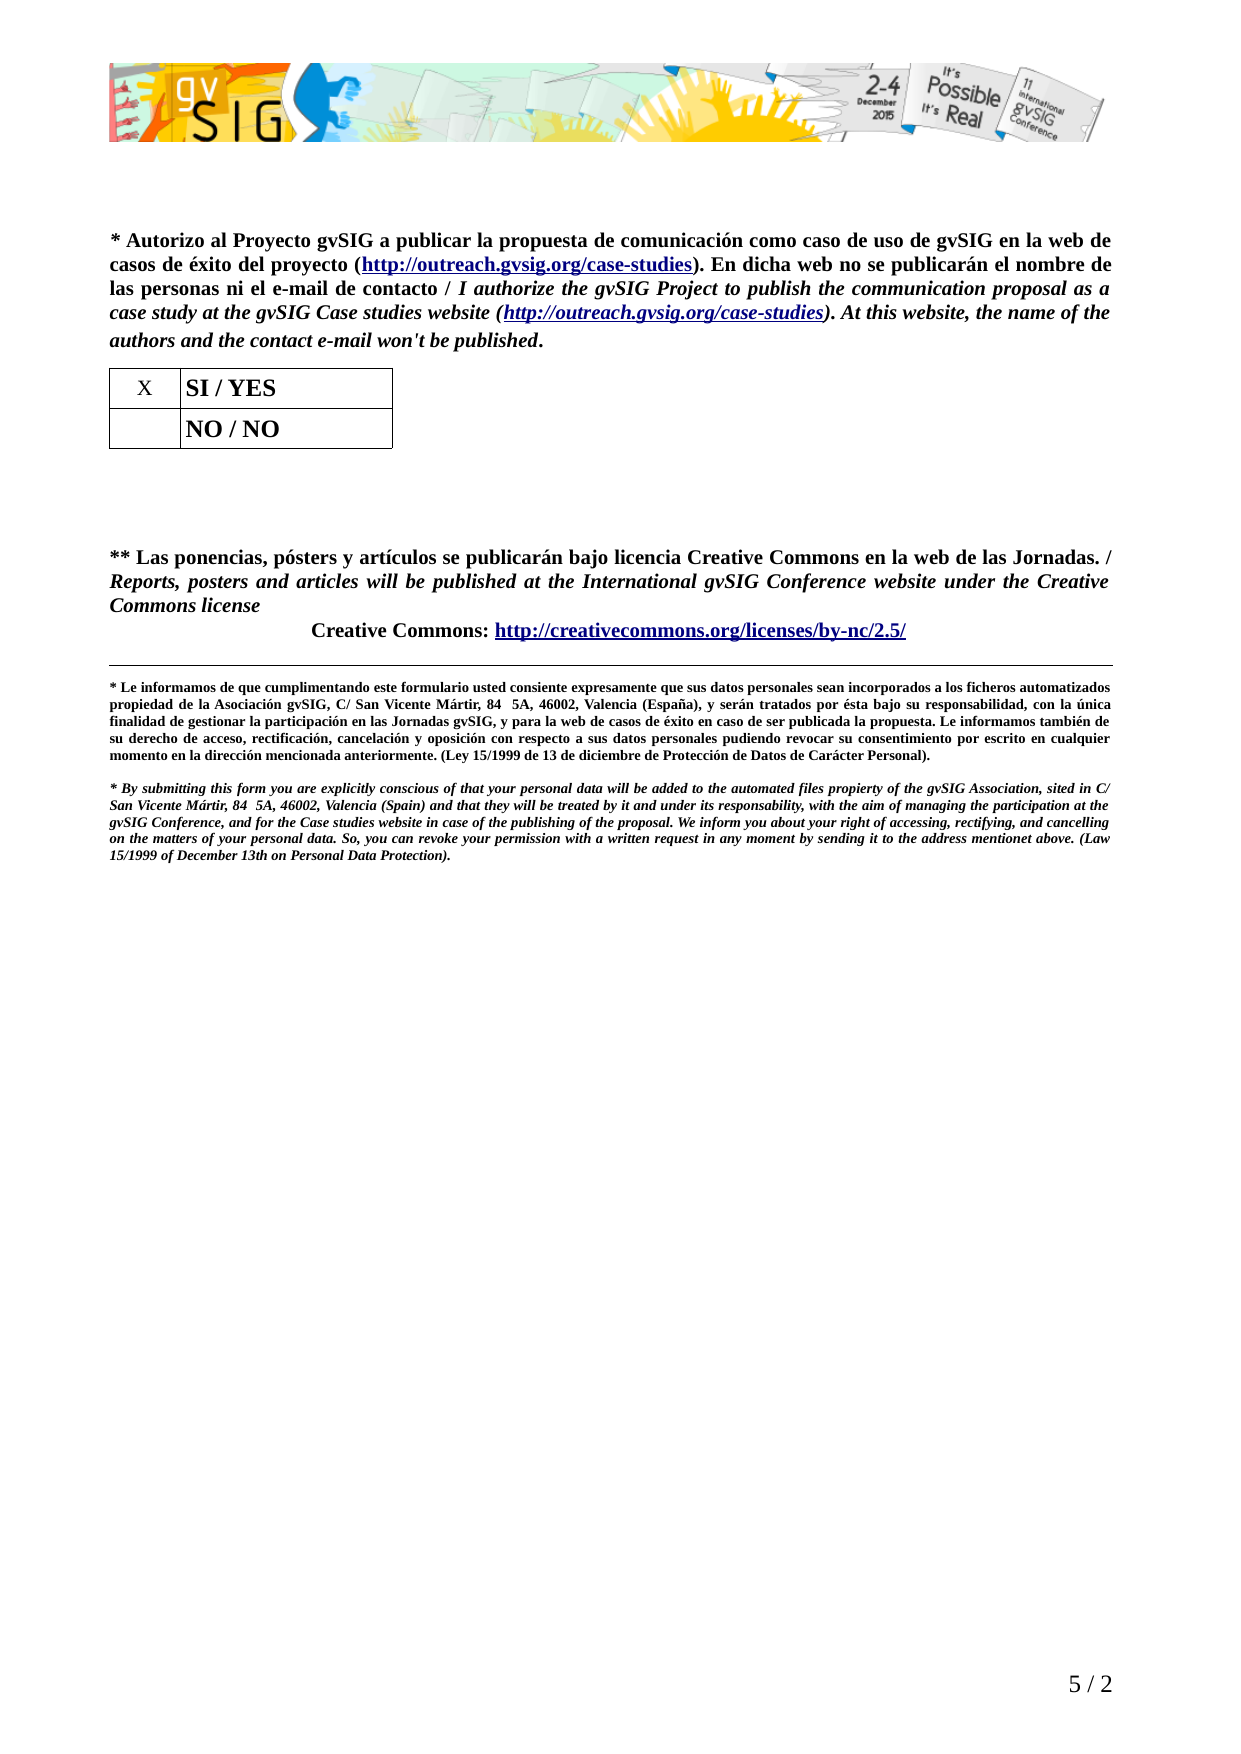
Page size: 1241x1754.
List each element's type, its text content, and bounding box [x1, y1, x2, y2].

text ** Las ponencias, pósters y artículos se publicarán bajo licencia Creative Commons en la web de las Jornadas. / Reports, posters and articles will be published at the International gvSIG Conference website under the Creative Commons license [109, 545, 1113, 617]
table_cell NO / NO [181, 409, 392, 448]
table_header SI / YES [181, 369, 392, 408]
table_cell [110, 409, 180, 448]
picture [109, 63, 319, 142]
picture [321, 63, 1113, 142]
text * Autorizo al Proyecto gvSIG a publicar la propuesta de comunicación como caso de uso de gvSIG en la web de casos de éxito del proyecto (http://outreach.gvsig.org/case-studies). En dicha web no se publicarán el nombre de las personas ni el e-mail de contacto / I authorize the gvSIG Project to publish the communication proposal as a case study at the gvSIG Case studies website (http://outreach.gvsig.org/case-studies). At this website, the name of the authors and the contact e-mail won't be published. [109, 228, 1113, 353]
table_header X [110, 369, 180, 408]
text * By submitting this form you are explicitly conscious of that your personal data will be added to the automated files propierty of the gvSIG Association, sited in C/ San Vicente Mártir, 84 5A, 46002, Valencia (Spain) and that they will be treated by it and under its responsability, with the aim of managing the participation at the gvSIG Conference, and for the Case studies website in case of the publishing of the proposal. We inform you about your right of accessing, rectifying, and cancelling on the matters of your personal data. So, you can revoke your permission with a written request in any moment by sending it to the address mentionet above. (Law 15/1999 of December 13th on Personal Data Protection). [109, 780, 1113, 864]
text Creative Commons: http://creativecommons.org/licenses/by-nc/2.5/ [109, 617, 1113, 642]
text * Le informamos de que cumplimentando este formulario usted consiente expresamente que sus datos personales sean incorporados a los ficheros automatizados propiedad de la Asociación gvSIG, C/ San Vicente Mártir, 84 5A, 46002, Valencia (España), y serán tratados por ésta bajo su responsabilidad, con la única finalidad de gestionar la participación en las Jornadas gvSIG, y para la web de casos de éxito en caso de ser publicada la propuesta. Le informamos también de su derecho de acceso, rectificación, cancelación y oposición con respecto a sus datos personales pudiendo revocar su consentimiento por escrito en cualquier momento en la dirección mencionada anteriormente. (Ley 15/1999 de 13 de diciembre de Protección de Datos de Carácter Personal). [109, 679, 1113, 763]
